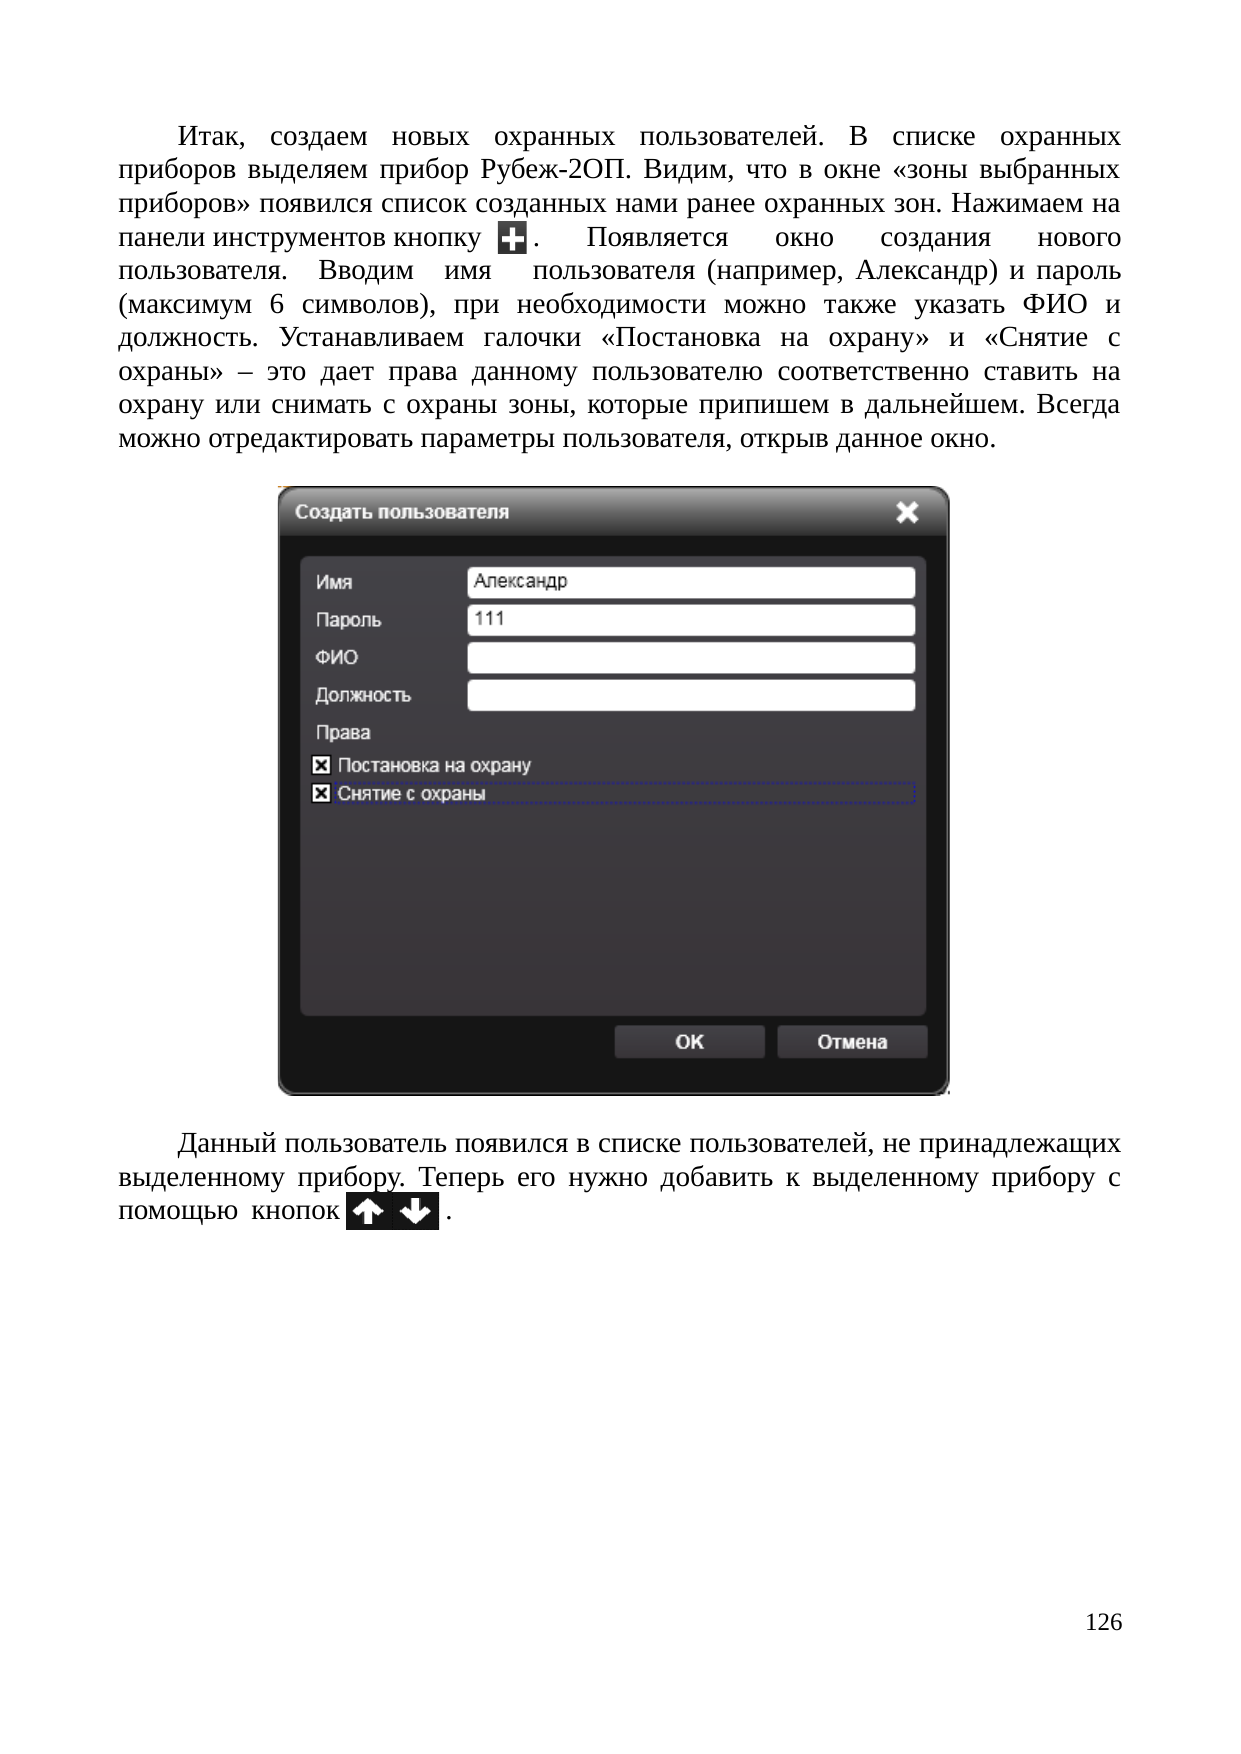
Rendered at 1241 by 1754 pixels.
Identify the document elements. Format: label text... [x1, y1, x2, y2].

text Итак, создаем новых охранных пользователей. В списке охранных приборов выделяем прибор Рубеж-2ОП. Видим, что в окне «зоны выбранных приборов» появился список созданных нами ранее охранных зон. Нажимаем на панели инструментов кнопку . Появляется окно создания нового пользователя. Вводим имя пользователя (например, Александр) и пароль (максимум 6 символов), при необходимости можно также указать ФИО и должность. Устанавливаем галочки «Постановка на охрану» и «Снятие с охраны» – это дает права данному пользователю соответственно ставить на охрану или снимать с охраны зоны, которые припишем в дальнейшем. Всегда можно отредактировать параметры пользователя, открыв данное окно. [118, 118, 1122, 453]
text Данный пользователь появился в списке пользователей, не принадлежащих выделенному прибору. Теперь его нужно добавить к выделенному прибору с помощью кнопок . [118, 453, 1122, 1226]
picture [277, 486, 950, 1096]
picture [497, 221, 527, 254]
picture [346, 1192, 440, 1230]
